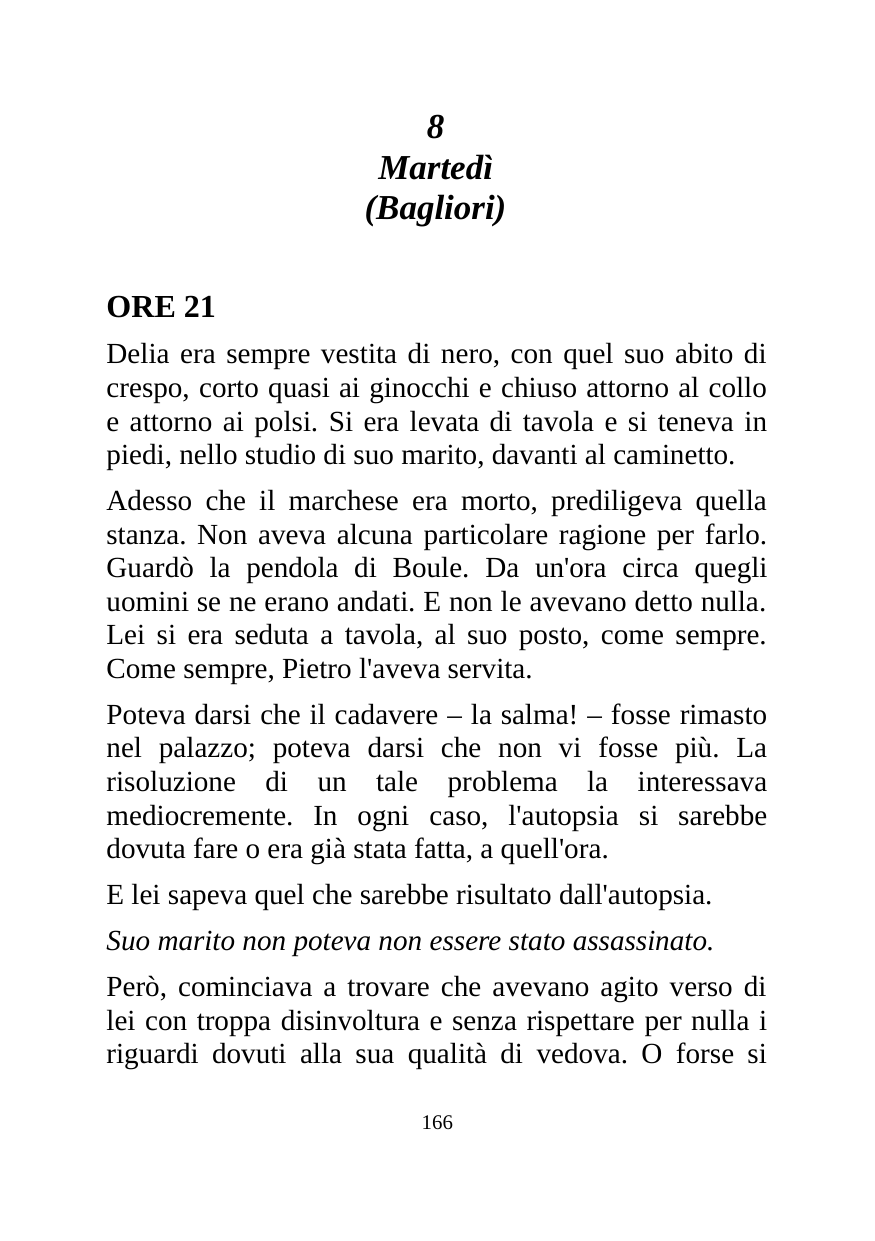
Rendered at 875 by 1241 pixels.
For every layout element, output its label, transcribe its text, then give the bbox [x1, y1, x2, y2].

text Suo marito non poteva non essere stato assassinato. [106, 923, 768, 957]
subtitle 8 Martedì (Bagliori) [106, 106, 768, 227]
text Però, cominciava a trovare che avevano agito verso di lei con troppa disinvoltura e senza rispettare per nulla i riguardi dovuti alla sua qualità di vedova. O forse si [106, 969, 768, 1070]
text Adesso che il marchese era morto, prediligeva quella stanza. Non aveva alcuna particolare ragione per farlo. Guardò la pendola di Boule. Da un'ora circa quegli uomini se ne erano andati. E non le avevano detto nulla. Lei si era seduta a tavola, al suo posto, come sempre. Come sempre, Pietro l'aveva servita. [106, 483, 768, 684]
text Delia era sempre vestita di nero, con quel suo abito di crespo, corto quasi ai ginocchi e chiuso attorno al collo e attorno ai polsi. Si era levata di tavola e si teneva in piedi, nello studio di suo marito, davanti al caminetto. [106, 337, 768, 471]
text Poteva darsi che il cadavere – la salma! – fosse rimasto nel palazzo; poteva darsi che non vi fosse più. La risoluzione di un tale problema la interessava mediocremente. In ogni caso, l'autopsia si sarebbe dovuta fare o era già stata fatta, a quell'ora. [106, 697, 768, 865]
subtitle ORE 21 [106, 287, 768, 324]
text E lei sapeva quel che sarebbe risultato dall'autopsia. [106, 877, 768, 911]
